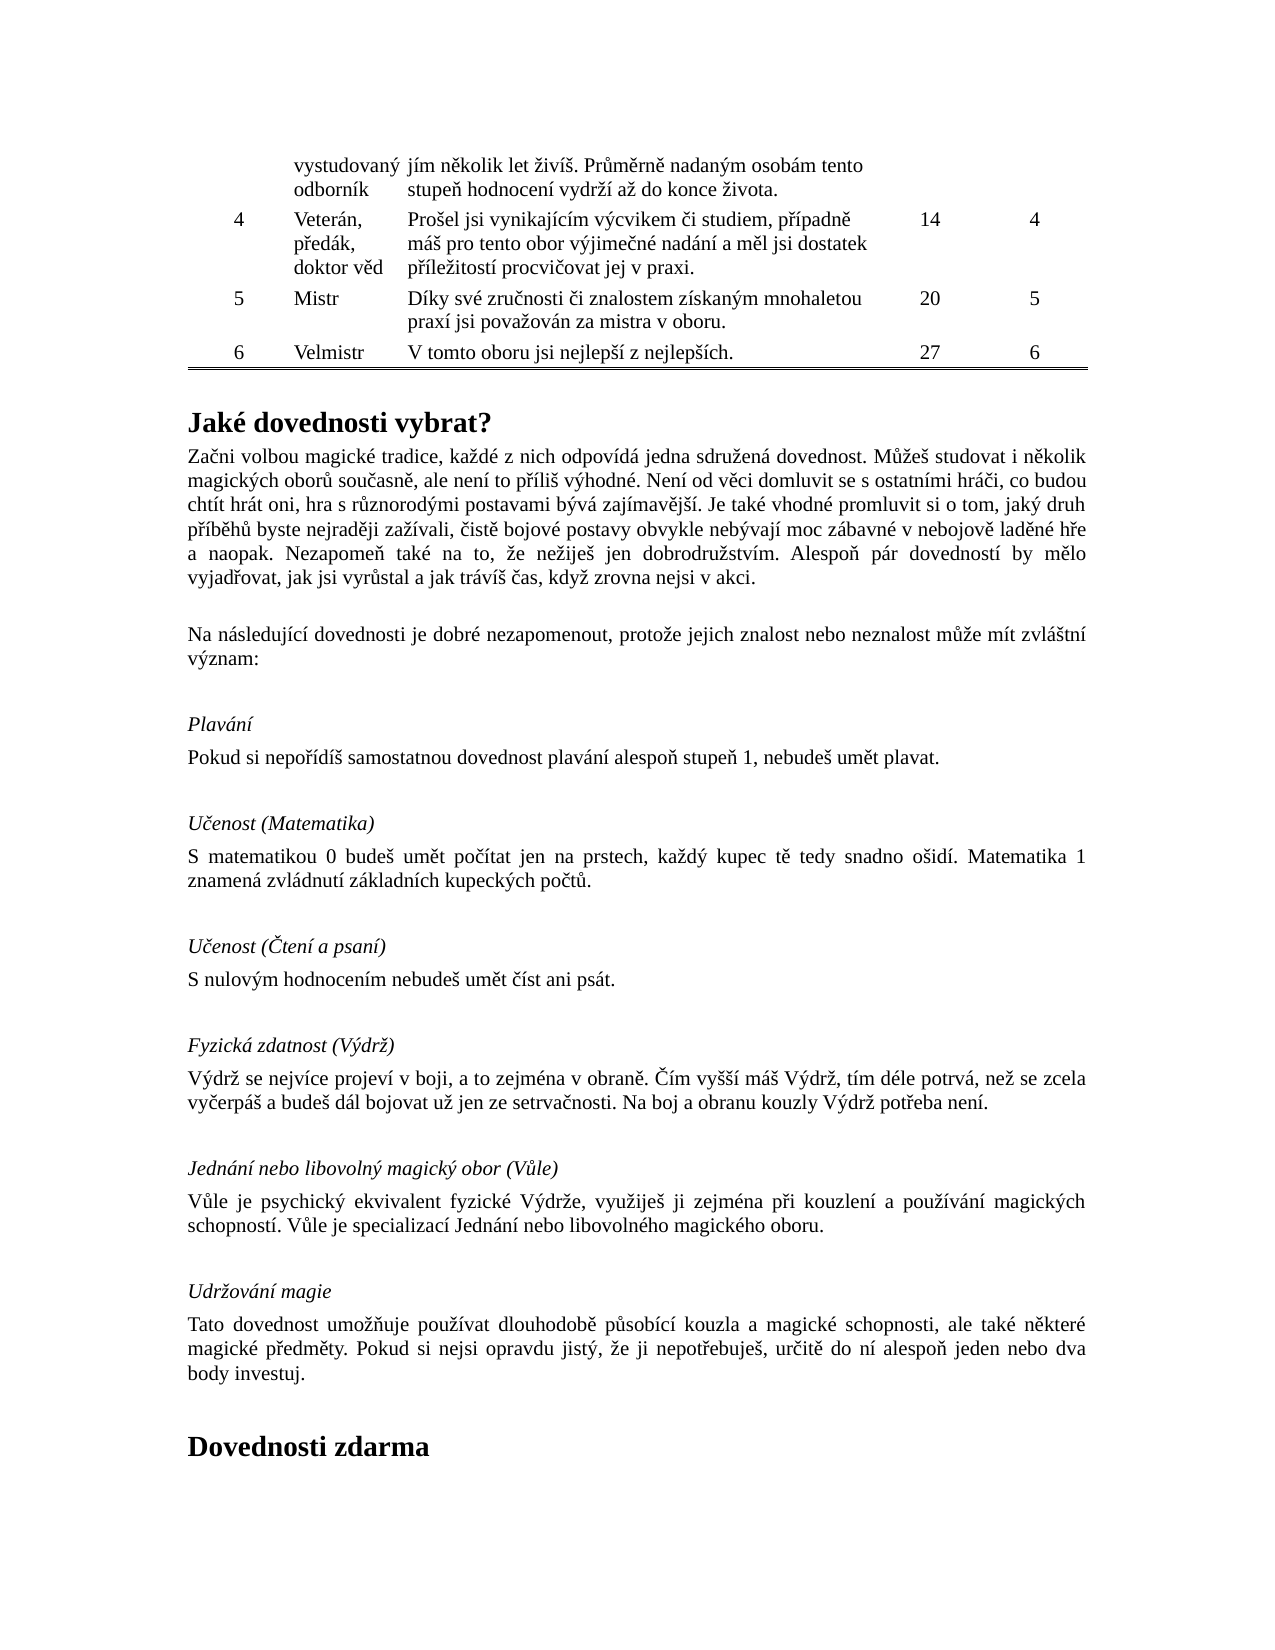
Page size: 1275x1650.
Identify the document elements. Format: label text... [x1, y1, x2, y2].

table_cell Velmistr [290, 337, 404, 367]
table_cell 6 [188, 337, 290, 367]
text Vůle je psychický ekvivalent fyzické Výdrže, využiješ ji zejména při kouzlení a používání magických schopností. Vůle je specializací Jednání nebo libovolného magického oboru. [187, 1189, 1087, 1237]
table_cell 6 [982, 337, 1087, 367]
text Výdrž se nejvíce projeví v boji, a to zejména v obraně. Čím vyšší máš Výdrž, tím déle potrvá, než se zcela vyčerpáš a budeš dál bojovat už jen ze setrvačnosti. Na boj a obranu kouzly Výdrž potřeba není. [187, 1066, 1087, 1114]
table_cell vystudovaný odborník [290, 150, 404, 204]
text S matematikou 0 budeš umět počítat jen na prstech, každý kupec tě tedy snadno ošidí. Matematika 1 znamená zvládnutí základních kupeckých počtů. [187, 844, 1087, 892]
text Pokud si nepořídíš samostatnou dovednost plavání alespoň stupeň 1, nebudeš umět plavat. [187, 745, 1087, 769]
text Učenost (Čtení a psaní) [187, 934, 1087, 958]
table_cell [878, 150, 982, 204]
table_cell Díky své zručnosti či znalostem získaným mnohaletou praxí jsi považován za mistra v oboru. [404, 283, 878, 337]
table_cell V tomto oboru jsi nejlepší z nejlepších. [404, 337, 878, 367]
table_cell [188, 150, 290, 204]
table_cell 5 [188, 283, 290, 337]
table_cell Prošel jsi vynikajícím výcvikem či studiem, případně máš pro tento obor výjimečné nadání a měl jsi dostatek příležitostí procvičovat jej v praxi. [404, 204, 878, 282]
text Jednání nebo libovolný magický obor (Vůle) [187, 1156, 1087, 1180]
table_cell 27 [878, 337, 982, 367]
table_cell 4 [982, 204, 1087, 282]
table_cell Mistr [290, 283, 404, 337]
table_cell Veterán, předák, doktor věd [290, 204, 404, 282]
table_cell [982, 150, 1087, 204]
table_cell 20 [878, 283, 982, 337]
text Plavání [187, 712, 1087, 736]
subtitle Jaké dovednosti vybrat? [187, 405, 1087, 438]
text Začni volbou magické tradice, každé z nich odpovídá jedna sdružená dovednost. Můžeš studovat i několik magických oborů současně, ale není to příliš výhodné. Není od věci domluvit se s ostatními hráči, co budou chtít hrát oni, hra s různorodými postavami bývá zajímavější. Je také vhodné promluvit si o tom, jaký druh příběhů byste nejraději zažívali, čistě bojové postavy obvykle nebývají moc zábavné v nebojově laděné hře a naopak. Nezapomeň také na to, že nežiješ jen dobrodružstvím. Alespoň pár dovedností by mělo vyjadřovat, jak jsi vyrůstal a jak trávíš čas, když zrovna nejsi v akci. [187, 444, 1087, 589]
text Tato dovednost umožňuje používat dlouhodobě působící kouzla a magické schopnosti, ale také některé magické předměty. Pokud si nejsi opravdu jistý, že ji nepotřebuješ, určitě do ní alespoň jeden nebo dva body investuj. [187, 1312, 1087, 1384]
table_cell 14 [878, 204, 982, 282]
subtitle Dovednosti zdarma [187, 1429, 1087, 1463]
text Na následující dovednosti je dobré nezapomenout, protože jejich znalost nebo neznalost může mít zvláštní význam: [187, 598, 1087, 670]
text Učenost (Matematika) [187, 811, 1087, 835]
table_cell 4 [188, 204, 290, 282]
table_cell jím několik let živíš. Průměrně nadaným osobám tento stupeň hodnocení vydrží až do konce života. [404, 150, 878, 204]
text Fyzická zdatnost (Výdrž) [187, 1033, 1087, 1057]
text S nulovým hodnocením nebudeš umět číst ani psát. [187, 967, 1087, 991]
text Udržování magie [187, 1279, 1087, 1303]
table_cell 5 [982, 283, 1087, 337]
